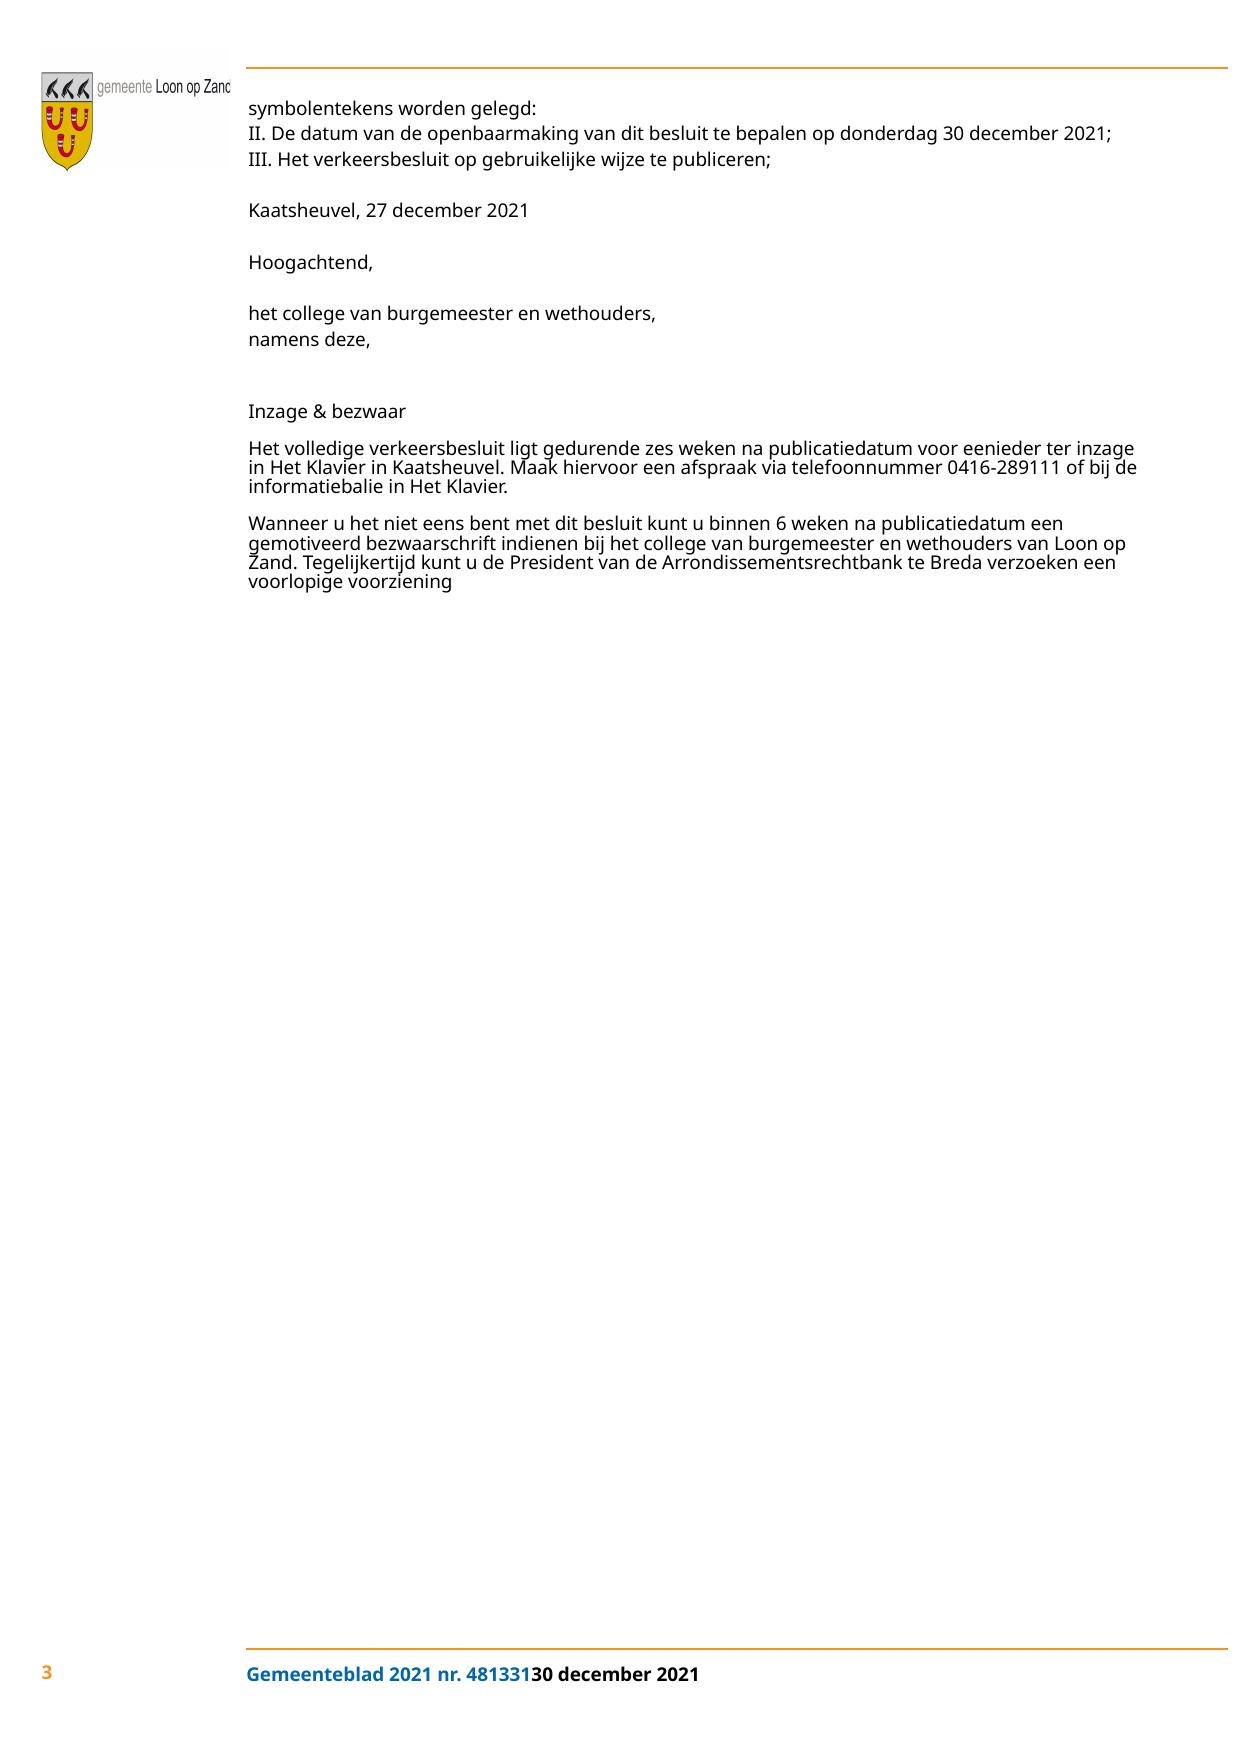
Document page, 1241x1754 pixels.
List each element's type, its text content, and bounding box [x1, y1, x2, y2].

text Inzage & bezwaar [248, 403, 1152, 422]
text Kaatsheuvel, 27 december 2021 [248, 198, 1152, 223]
text III. Het verkeersbesluit op gebruikelijke wijze te publiceren; [248, 146, 1152, 172]
text Hoogachtend, [248, 249, 1152, 275]
text namens deze, [248, 326, 1152, 352]
text het college van burgemeester en wethouders, [248, 301, 1152, 326]
text symbolentekens worden gelegd: [248, 95, 1152, 121]
text Wanneer u het niet eens bent met dit besluit kunt u binnen 6 weken na publicatiedatum een gemotiveerd bezwaarschrift indienen bij het college van burgemeester en wethouders van Loon op Zand. Tegelijkertijd kunt u de President van de Arrondissementsrechtbank te Breda verzoeken een voorlopige voorziening [248, 515, 1152, 592]
text II. De datum van de openbaarmaking van dit besluit te bepalen op donderdag 30 december 2021; [248, 121, 1152, 146]
picture [41, 47, 231, 172]
text Het volledige verkeersbesluit ligt gedurende zes weken na publicatiedatum voor eenieder ter inzage in Het Klavier in Kaatsheuvel. Maak hiervoor een afspraak via telefoonnummer 0416-289111 of bij de informatiebalie in Het Klavier. [248, 440, 1152, 497]
